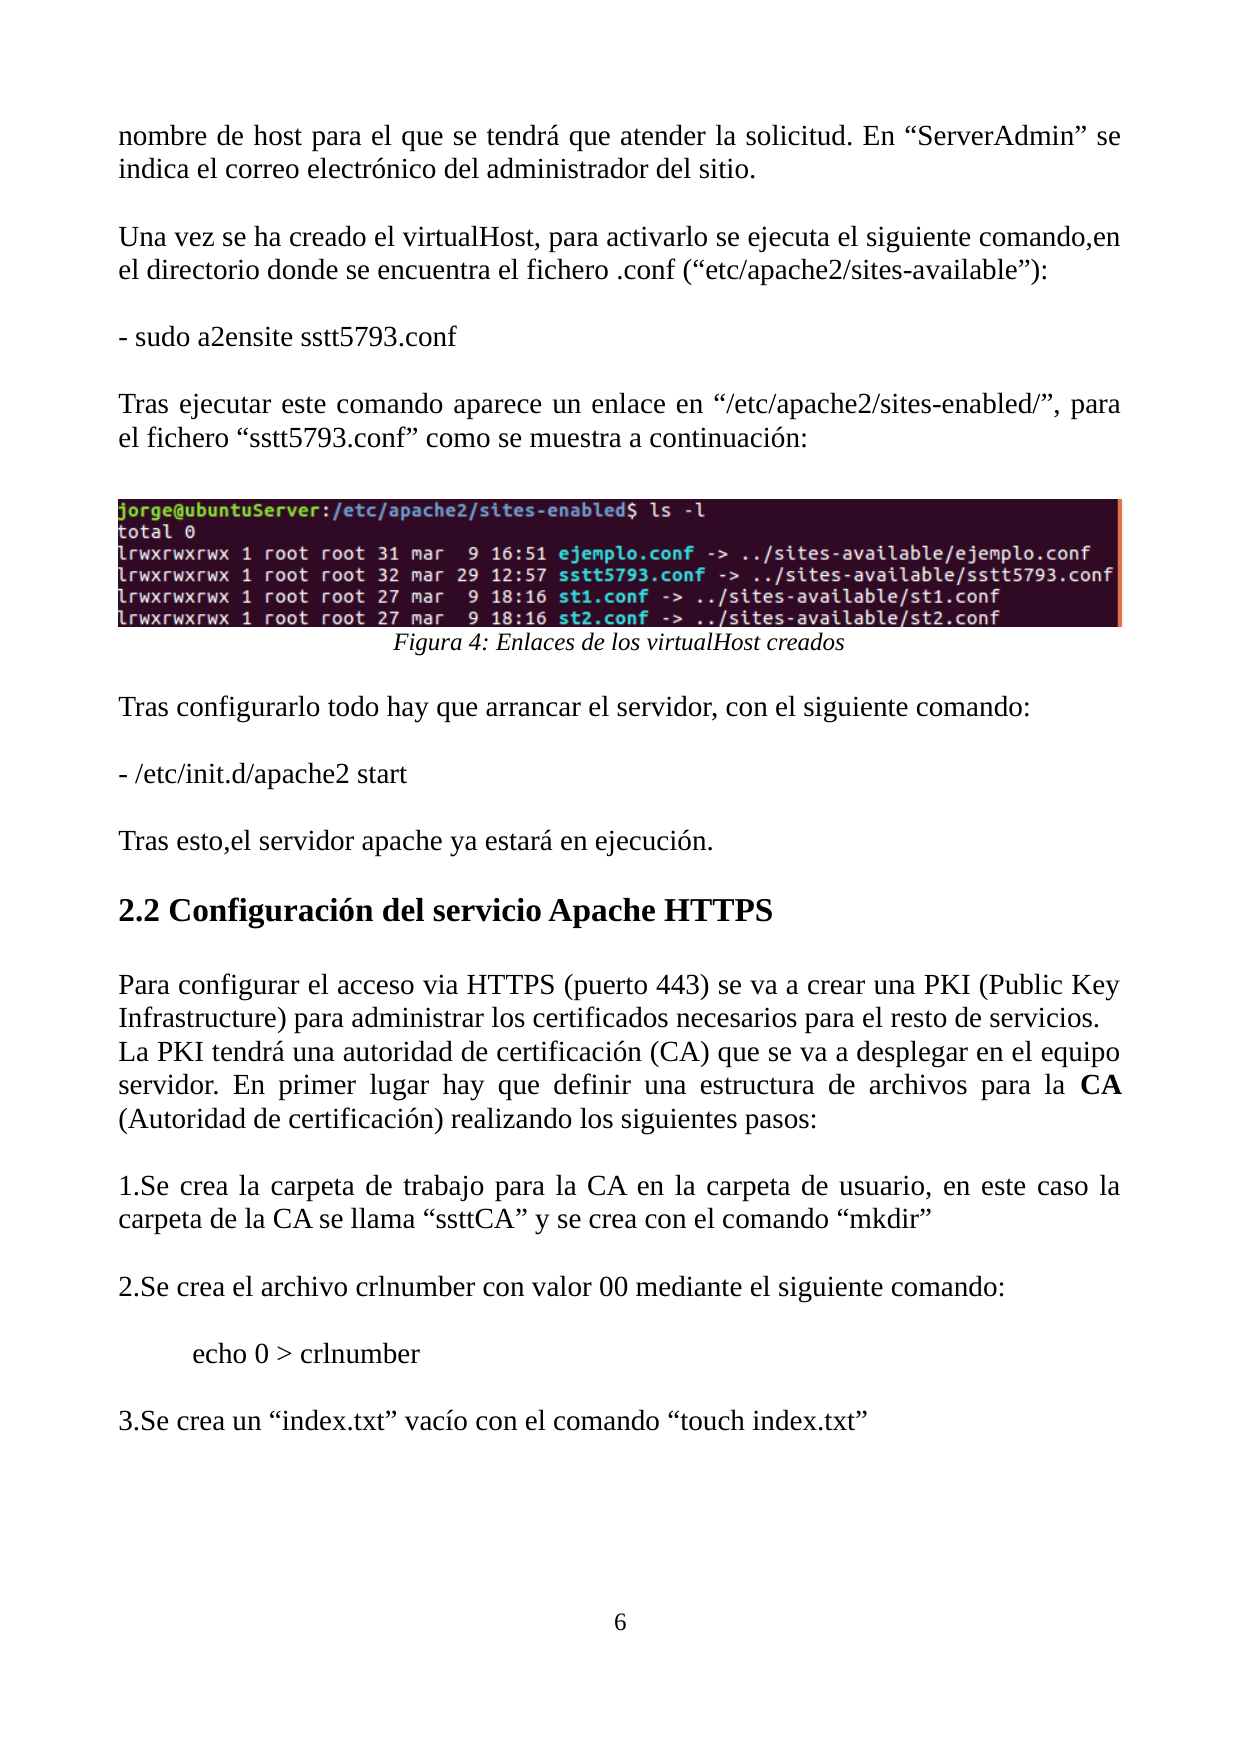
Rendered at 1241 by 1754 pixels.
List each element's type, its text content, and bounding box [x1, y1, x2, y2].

text echo 0 > crlnumber [118, 1336, 1122, 1369]
text La PKI tendrá una autoridad de certificación (CA) que se va a desplegar en el equipo servidor. En primer lugar hay que definir una estructura de archivos para la CA (Autoridad de certificación) realizando los siguientes pasos: [118, 1034, 1122, 1134]
text 2.2 Configuración del servicio Apache HTTPS [118, 890, 1122, 928]
picture [118, 499, 1123, 627]
text - /etc/init.d/apache2 start [118, 756, 1122, 789]
text 2.Se crea el archivo crlnumber con valor 00 mediante el siguiente comando: [118, 1269, 1122, 1302]
text 1.Se crea la carpeta de trabajo para la CA en la carpeta de usuario, en este caso la carpeta de la CA se llama “ssttCA” y se crea con el comando “mkdir” [118, 1168, 1122, 1235]
text nombre de host para el que se tendrá que atender la solicitud. En “ServerAdmin” se indica el correo electrónico del administrador del sitio. [118, 118, 1122, 185]
text Tras esto,el servidor apache ya estará en ejecución. [118, 823, 1122, 857]
text 3.Se crea un “index.txt” vacío con el comando “touch index.txt” [118, 1403, 1122, 1436]
text Una vez se ha creado el virtualHost, para activarlo se ejecuta el siguiente comando,en el directorio donde se encuentra el fichero .conf (“etc/apache2/sites-available”): [118, 219, 1122, 286]
text Figura 4: Enlaces de los virtualHost creados [118, 627, 1122, 655]
text Tras configurarlo todo hay que arrancar el servidor, con el siguiente comando: [118, 689, 1122, 722]
text Para configurar el acceso via HTTPS (puerto 443) se va a crear una PKI (Public Key Infrastructure) para administrar los certificados necesarios para el resto de servicios. [118, 967, 1122, 1034]
text Tras ejecutar este comando aparece un enlace en “/etc/apache2/sites-enabled/”, para el fichero “sstt5793.conf” como se muestra a continuación: [118, 386, 1122, 453]
text - sudo a2ensite sstt5793.conf [118, 319, 1122, 353]
